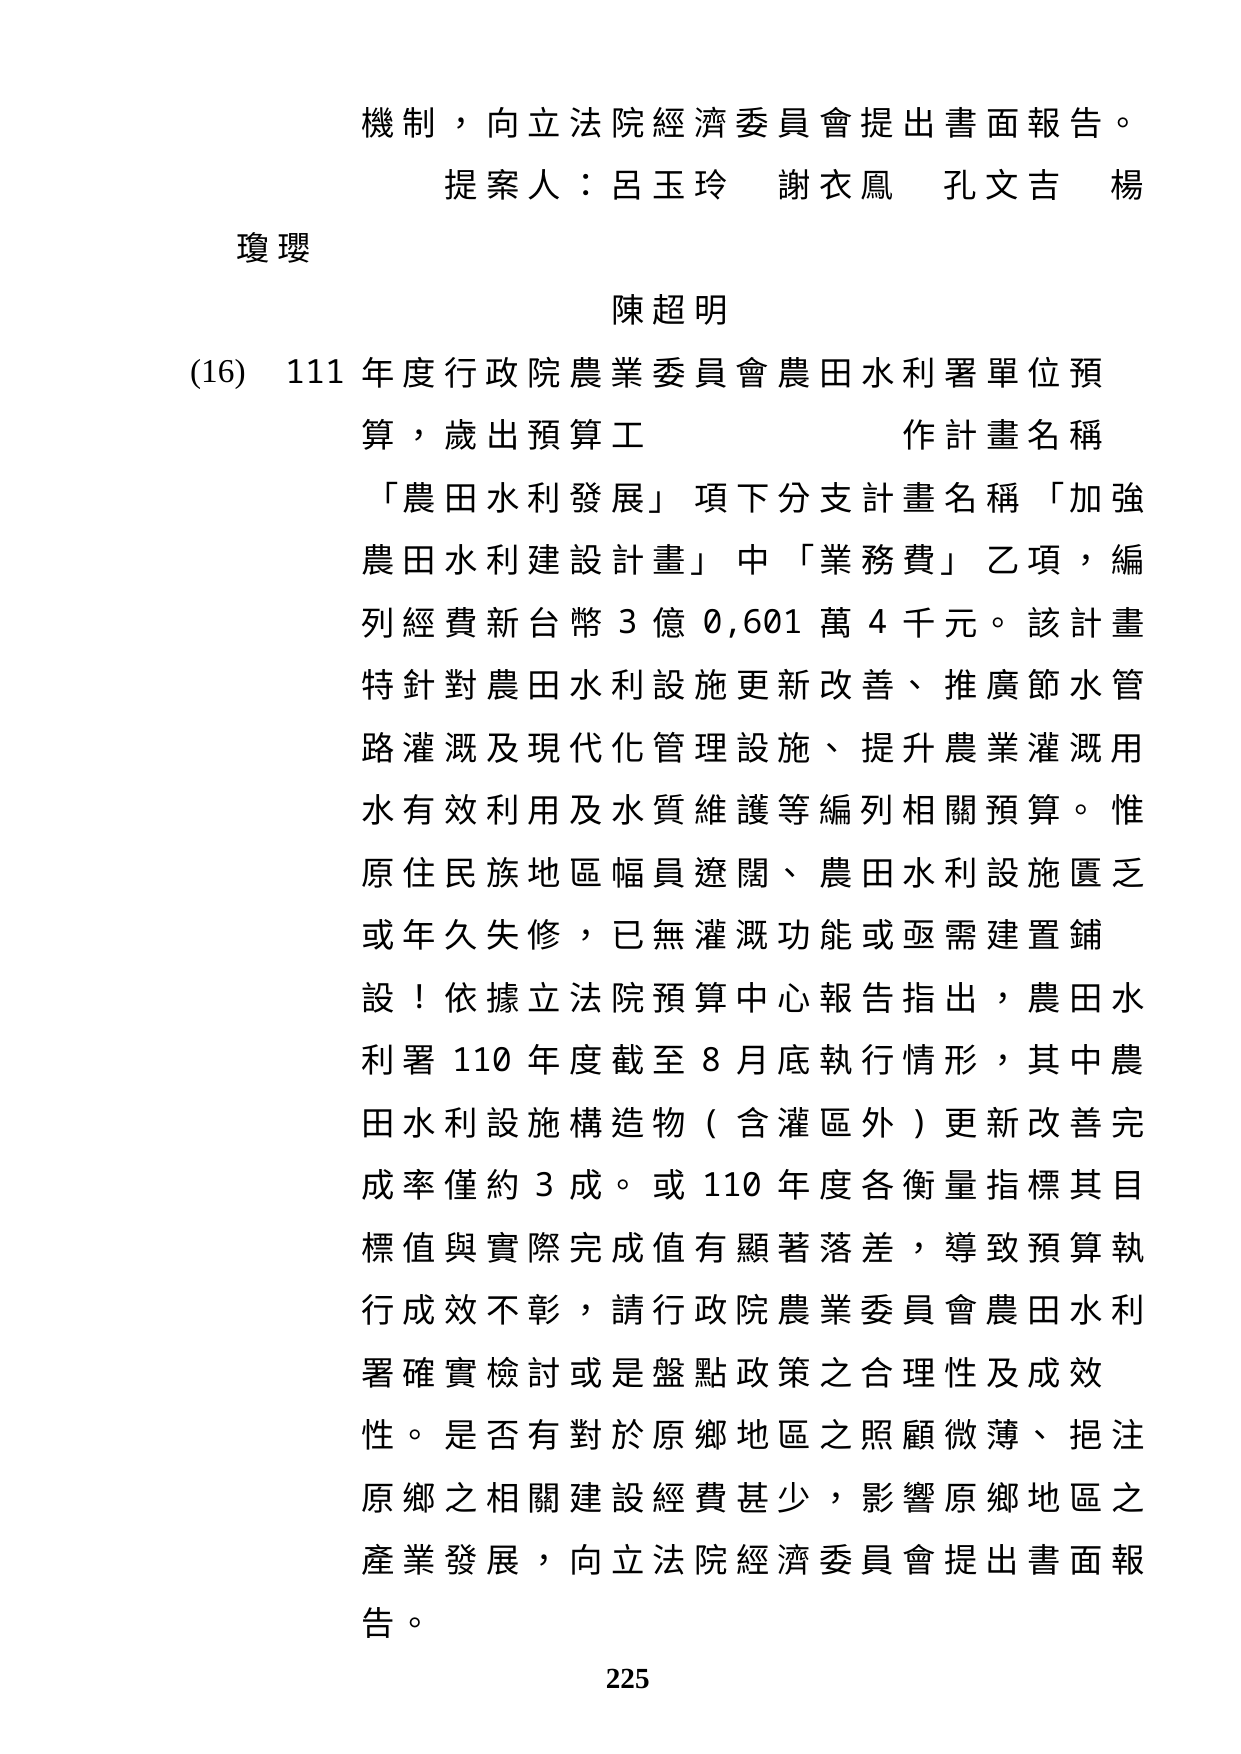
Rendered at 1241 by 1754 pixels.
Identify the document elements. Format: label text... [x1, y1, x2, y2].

list 111年度行政院農業委員會農田水利署單位預算，歲出預算工 作計畫名稱「農田水利發展」項下分支計畫名稱「加強農田水利建設計畫」中「業務費」乙項，編列經費新台幣3億0,601萬4千元。該計畫特針對農田水利設施更新改善、推廣節水管路灌溉及現代化管理設施、提升農業灌溉用水有效利用及水質維護等編列相關預算。惟原住民族地區幅員遼闊、農田水利設施匱乏或年久失修，已無灌溉功能或亟需建置鋪設!依據立法院預算中心報告指出，農田水利署110年度截至8月底執行情形，其中農田水利設施構造物(含灌區外)更新改善完成率僅約3成。或110年度各衡量指標其目標值與實際完成值有顯著落差，導致預算執行成效不彰，請行政院農業委員會農田水利署確實檢討或是盤點政策之合理性及成效性。是否有對於原鄉地區之照顧微薄、挹注原鄉之相關建設經費甚少，影響原鄉地區之產業發展，向立法院經濟委員會提出書面報告。 [166, 329, 1148, 1641]
list 機制，向立法院經濟委員會提出書面報告。 [166, 79, 1148, 141]
text 提案人：呂玉玲 謝衣鳯 孔文吉 楊瓊瓔 陳超明 [207, 141, 1148, 329]
